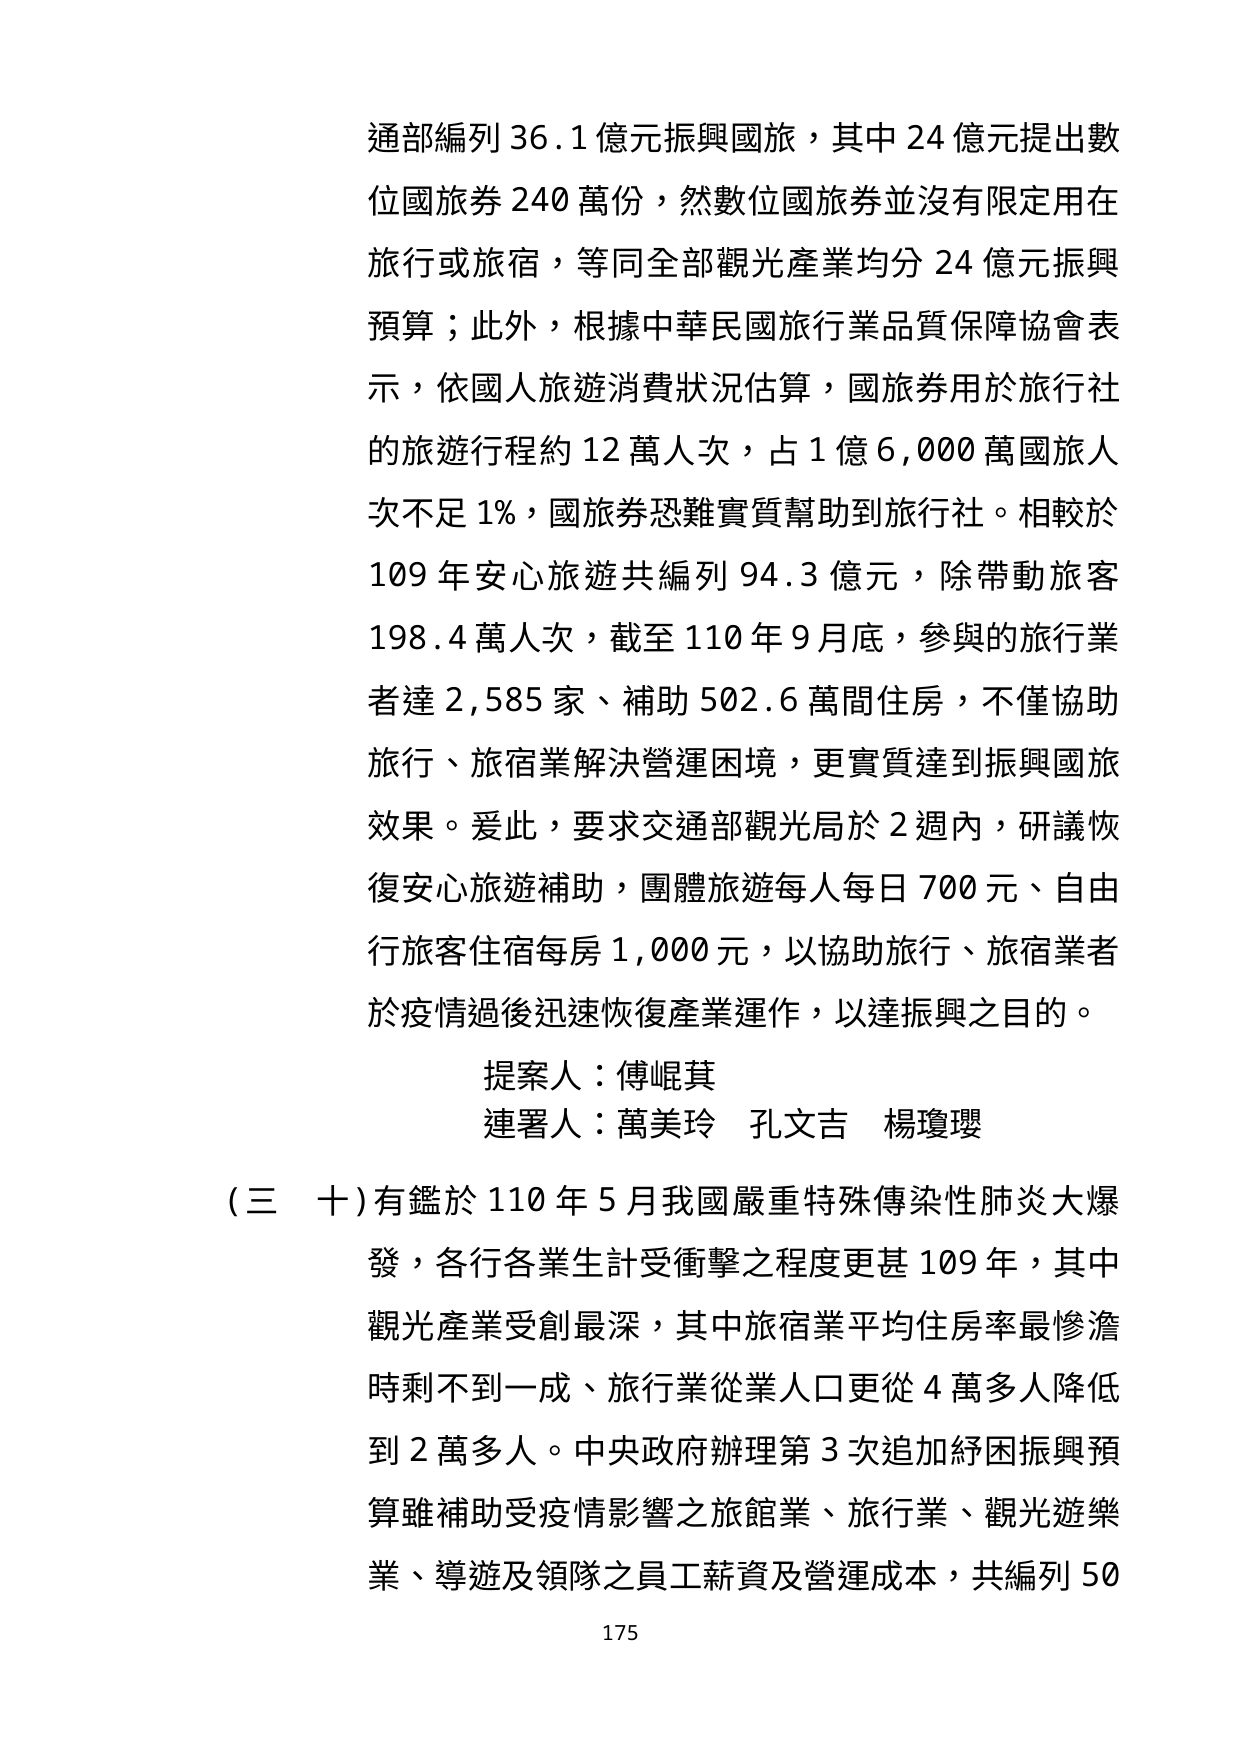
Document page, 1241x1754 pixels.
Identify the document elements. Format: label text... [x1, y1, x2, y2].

text 提案人：傅崐萁 [483, 1032, 1120, 1094]
text 連署人：萬美玲 孔文吉 楊瓊瓔 [483, 1094, 1120, 1147]
text (三 十)有鑑於110年5月我國嚴重特殊傳染性肺炎大爆發，各行各業生計受衝擊之程度更甚109年，其中觀光產業受創最深，其中旅宿業平均住房率最慘澹時剩不到一成、旅行業從業人口更從4萬多人降低到2萬多人。中央政府辦理第3次追加紓困振興預算雖補助受疫情影響之旅館業、旅行業、觀光遊樂業、導遊及領隊之員工薪資及營運成本，共編列50 [223, 1157, 1120, 1594]
text 通部編列36.1億元振興國旅，其中24億元提出數位國旅券240萬份，然數位國旅券並沒有限定用在旅行或旅宿，等同全部觀光產業均分24億元振興預算；此外，根據中華民國旅行業品質保障協會表示，依國人旅遊消費狀況估算，國旅券用於旅行社的旅遊行程約12萬人次，占1億6,000萬國旅人次不足1%，國旅券恐難實質幫助到旅行社。相較於109年安心旅遊共編列94.3億元，除帶動旅客198.4萬人次，截至110年9月底，參與的旅行業者達2,585家、補助502.6萬間住房，不僅協助旅行、旅宿業解決營運困境，更實質達到振興國旅效果。爰此，要求交通部觀光局於2週內，研議恢復安心旅遊補助，團體旅遊每人每日700元、自由行旅客住宿每房1,000元，以協助旅行、旅宿業者於疫情過後迅速恢復產業運作，以達振興之目的。 [223, 94, 1120, 1032]
